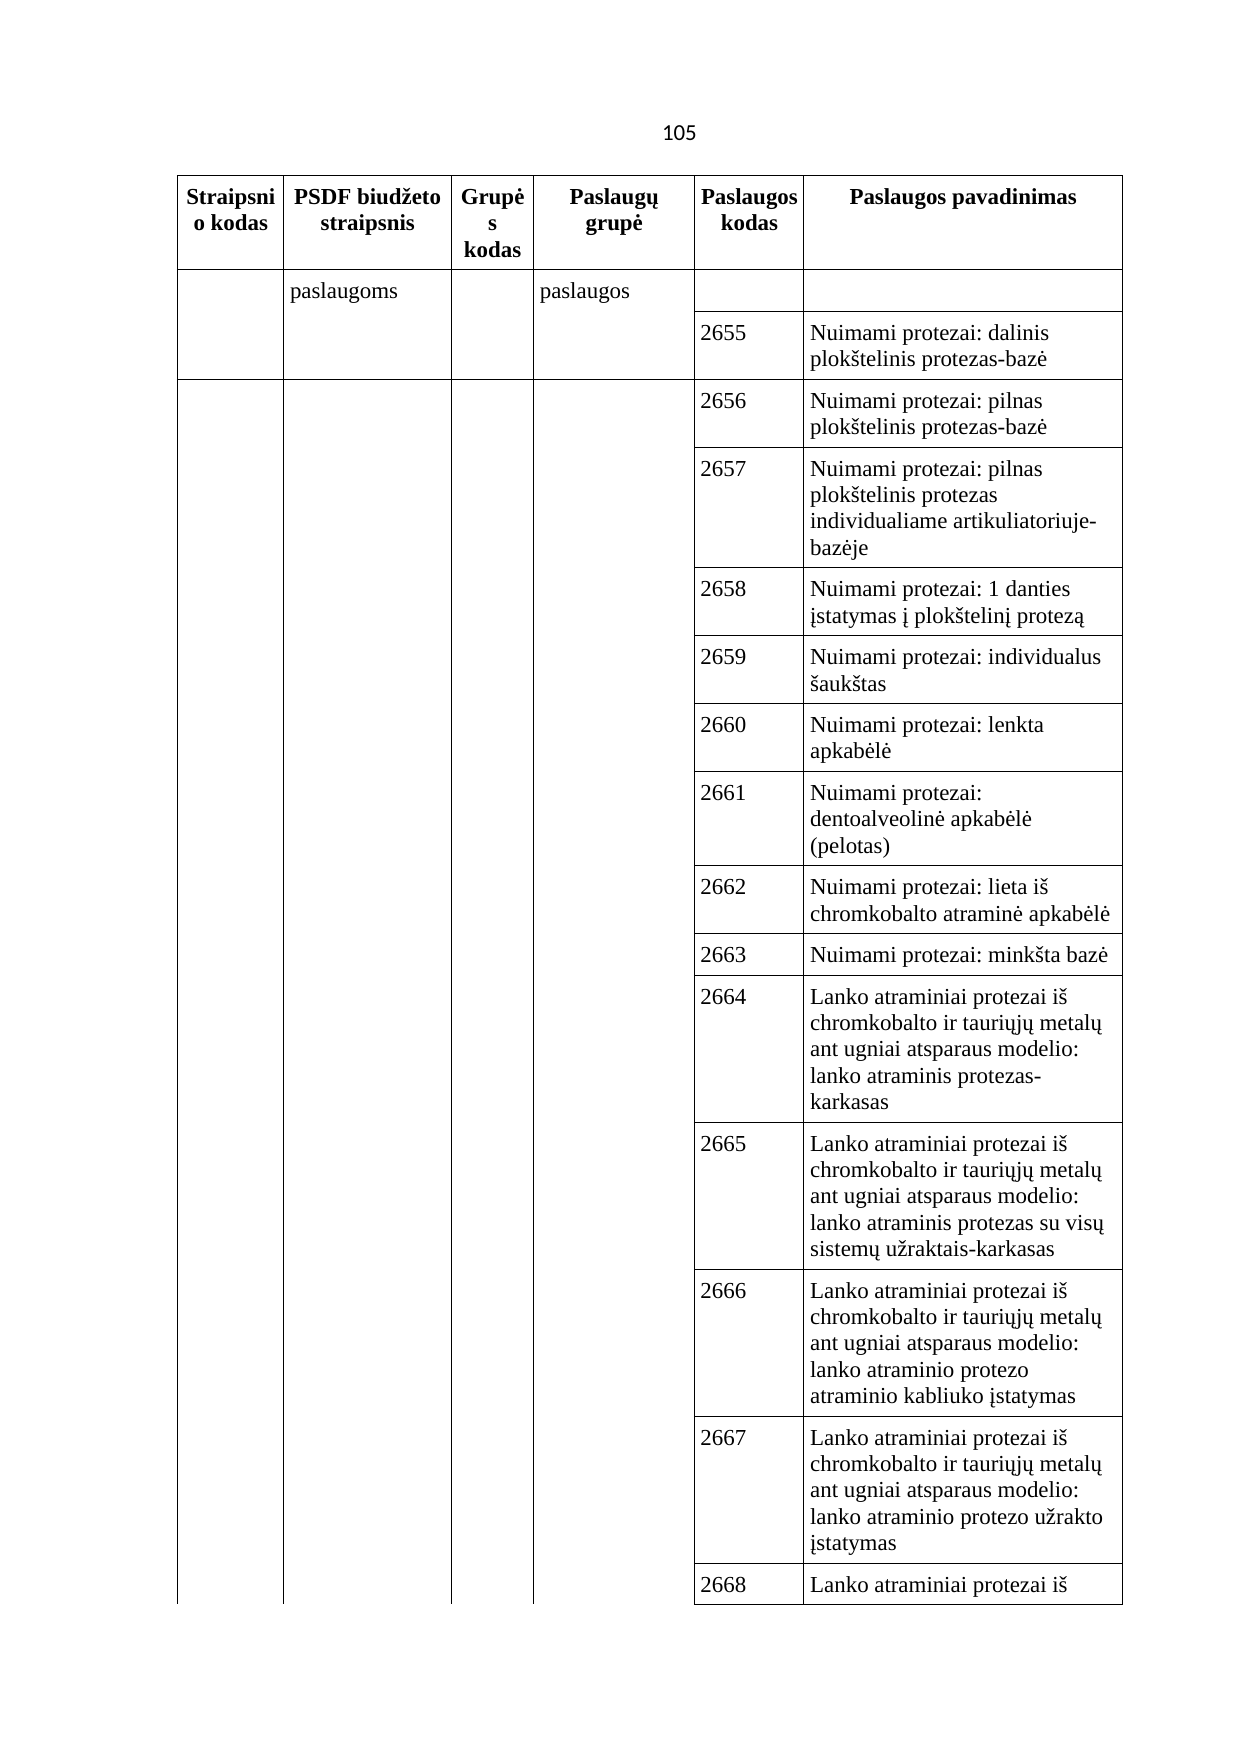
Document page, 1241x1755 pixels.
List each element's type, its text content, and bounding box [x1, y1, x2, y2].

table_cell 2668 [695, 1564, 803, 1604]
table_cell [695, 270, 803, 311]
table_cell [534, 975, 694, 1122]
table_cell [178, 447, 283, 567]
table_cell [284, 311, 451, 379]
table_cell [178, 703, 283, 771]
table_cell [534, 865, 694, 933]
table_cell [452, 1416, 533, 1563]
table_cell Nuimami protezai: dalinis plokštelinis protezas-bazė [804, 312, 1122, 379]
table_cell Nuimami protezai: dentoalveolinė apkabėlė (pelotas) [804, 772, 1122, 865]
table_cell [284, 771, 451, 865]
table_cell Lanko atraminiai protezai iš chromkobalto ir tauriųjų metalų ant ugniai atsparaus modelio: lanko atraminis protezas su visų sistemų užraktais-karkasas [804, 1123, 1122, 1269]
table_header Paslaugos kodas [695, 176, 803, 269]
table_cell [452, 703, 533, 771]
table_cell [804, 270, 1122, 311]
table_cell 2658 [695, 568, 803, 635]
table_cell [534, 447, 694, 567]
table_cell 2667 [695, 1417, 803, 1563]
table_cell 2660 [695, 704, 803, 771]
table_cell [452, 1269, 533, 1416]
table_cell [452, 380, 533, 447]
table_cell [452, 447, 533, 567]
table_cell [178, 1269, 283, 1416]
table_cell [534, 567, 694, 635]
table_cell [284, 1122, 451, 1269]
table_cell Nuimami protezai: lieta iš chromkobalto atraminė apkabėlė [804, 866, 1122, 933]
table_cell [284, 447, 451, 567]
table_cell [284, 1416, 451, 1563]
table_cell 2659 [695, 636, 803, 703]
table_cell Nuimami protezai: pilnas plokštelinis protezas-bazė [804, 380, 1122, 447]
table_header Paslaugos pavadinimas [804, 176, 1122, 269]
table_cell [534, 933, 694, 975]
table_cell Nuimami protezai: minkšta bazė [804, 934, 1122, 975]
table_cell Lanko atraminiai protezai iš [804, 1564, 1122, 1604]
table_cell [178, 865, 283, 933]
table_cell [178, 635, 283, 703]
table_cell [534, 703, 694, 771]
table_cell Nuimami protezai: lenkta apkabėlė [804, 704, 1122, 771]
table_cell [452, 270, 533, 311]
table_cell [284, 933, 451, 975]
table_cell Nuimami protezai: individualus šaukštas [804, 636, 1122, 703]
table_cell [178, 380, 283, 447]
table_cell Nuimami protezai: 1 danties įstatymas į plokštelinį protezą [804, 568, 1122, 635]
table_cell 2657 [695, 448, 803, 567]
table_cell [534, 311, 694, 379]
table_cell paslaugos [534, 270, 694, 311]
table_cell [284, 567, 451, 635]
table_cell 2662 [695, 866, 803, 933]
table_cell paslaugoms [284, 270, 451, 311]
table_cell [452, 933, 533, 975]
table_cell [452, 865, 533, 933]
table_cell [452, 771, 533, 865]
table_cell [178, 1122, 283, 1269]
table_header PSDF biudžeto straipsnis [284, 176, 451, 269]
table_cell [452, 635, 533, 703]
table_cell Lanko atraminiai protezai iš chromkobalto ir tauriųjų metalų ant ugniai atsparaus modelio: lanko atraminio protezo atraminio kabliuko įstatymas [804, 1270, 1122, 1416]
table_header Straipsnio kodas [178, 176, 283, 269]
table_cell [284, 1563, 451, 1604]
table_cell [178, 270, 283, 311]
table_cell [284, 380, 451, 447]
table_cell [178, 933, 283, 975]
table_cell [452, 567, 533, 635]
table_cell [534, 771, 694, 865]
table_cell [452, 975, 533, 1122]
table_cell 2664 [695, 976, 803, 1122]
table_cell 2655 [695, 312, 803, 379]
table_cell [534, 1122, 694, 1269]
table_cell 2661 [695, 772, 803, 865]
table_cell [534, 1563, 694, 1604]
table_cell [452, 1563, 533, 1604]
table_cell [534, 380, 694, 447]
table_cell [178, 567, 283, 635]
table_cell 2656 [695, 380, 803, 447]
table_cell 2665 [695, 1123, 803, 1269]
table_cell Lanko atraminiai protezai iš chromkobalto ir tauriųjų metalų ant ugniai atsparaus modelio: lanko atraminis protezas-karkasas [804, 976, 1122, 1122]
table_cell [534, 1416, 694, 1563]
table_cell [178, 1563, 283, 1604]
table_cell [284, 975, 451, 1122]
table_cell [178, 311, 283, 379]
table_header Paslaugų grupė [534, 176, 694, 269]
table_cell [178, 1416, 283, 1563]
table_cell Lanko atraminiai protezai iš chromkobalto ir tauriųjų metalų ant ugniai atsparaus modelio: lanko atraminio protezo užrakto įstatymas [804, 1417, 1122, 1563]
table_cell [534, 1269, 694, 1416]
table_cell Nuimami protezai: pilnas plokštelinis protezas individualiame artikuliatoriuje-bazėje [804, 448, 1122, 567]
table_cell [284, 865, 451, 933]
table_cell [452, 311, 533, 379]
table_cell 2666 [695, 1270, 803, 1416]
table_cell [284, 635, 451, 703]
table_header Grupės kodas [452, 176, 533, 269]
table_cell [452, 1122, 533, 1269]
table_cell [284, 703, 451, 771]
table_cell [178, 975, 283, 1122]
table_cell [284, 1269, 451, 1416]
table_cell 2663 [695, 934, 803, 975]
table_cell [178, 771, 283, 865]
table_cell [534, 635, 694, 703]
